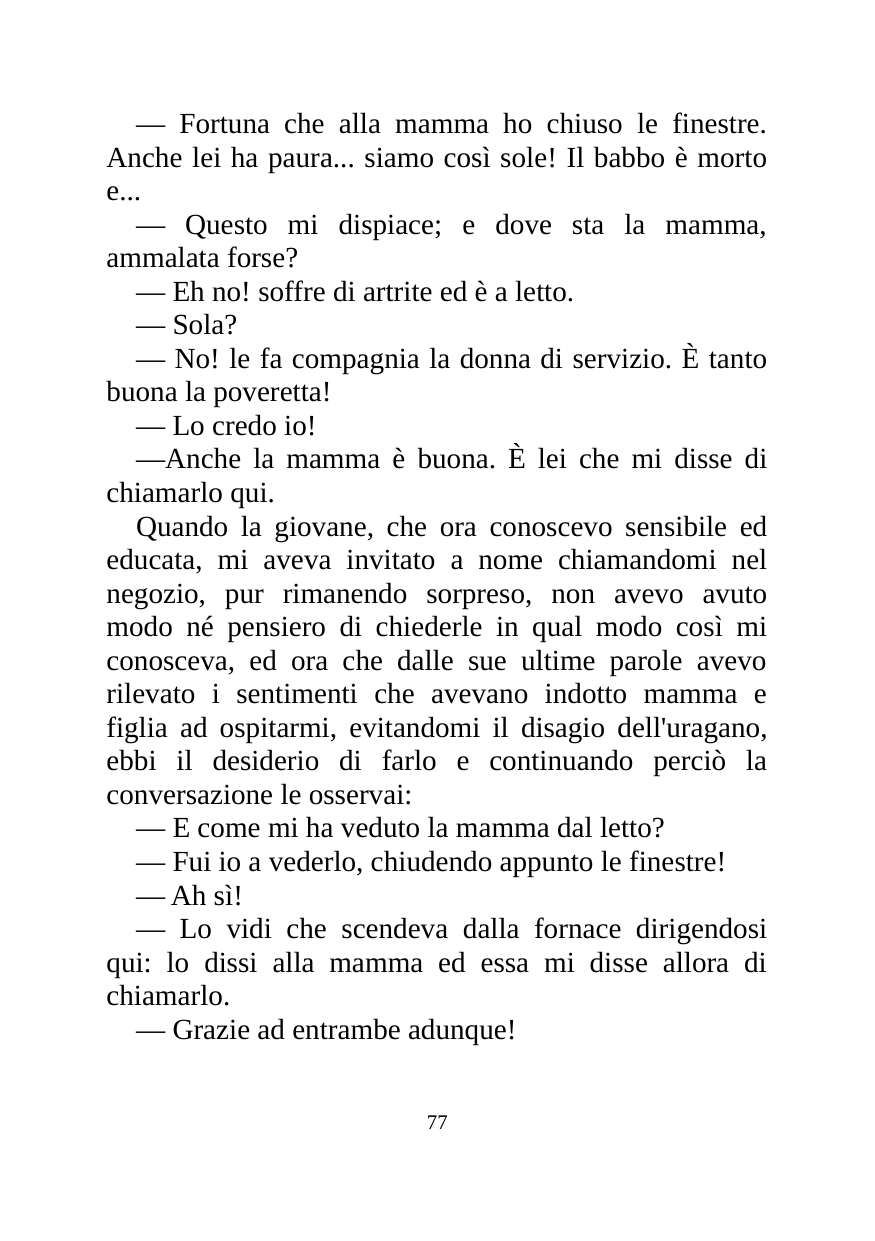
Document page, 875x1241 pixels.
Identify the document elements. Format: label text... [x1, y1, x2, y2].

text — Ah sì! [106, 878, 768, 911]
text — E come mi ha veduto la mamma dal letto? [106, 811, 768, 844]
text — Sola? [106, 307, 768, 341]
text — Fui io a vederlo, chiudendo appunto le finestre! [106, 844, 768, 878]
text —Anche la mamma è buona. È lei che mi disse di chiamarlo qui. [106, 442, 768, 509]
text — No! le fa compagnia la donna di servizio. È tanto buona la poveretta! [106, 341, 768, 408]
text — Lo vidi che scendeva dalla fornace dirigendosi qui: lo dissi alla mamma ed essa mi disse allora di chiamarlo. [106, 911, 768, 1012]
text — Lo credo io! [106, 408, 768, 442]
text — Questo mi dispiace; e dove sta la mamma, ammalata forse? [106, 207, 768, 274]
text Quando la giovane, che ora conoscevo sensibile ed educata, mi aveva invitato a nome chiamandomi nel negozio, pur rimanendo sorpreso, non avevo avuto modo né pensiero di chiederle in qual modo così mi conosceva, ed ora che dalle sue ultime parole avevo rilevato i sentimenti che avevano indotto mamma e figlia ad ospitarmi, evitandomi il disagio dell'uragano, ebbi il desiderio di farlo e continuando perciò la conversazione le osservai: [106, 509, 768, 811]
text — Grazie ad entrambe adunque! [106, 1012, 768, 1045]
text — Eh no! soffre di artrite ed è a letto. [106, 274, 768, 307]
text — Fortuna che alla mamma ho chiuso le finestre. Anche lei ha paura... siamo così sole! Il babbo è morto e... [106, 106, 768, 207]
